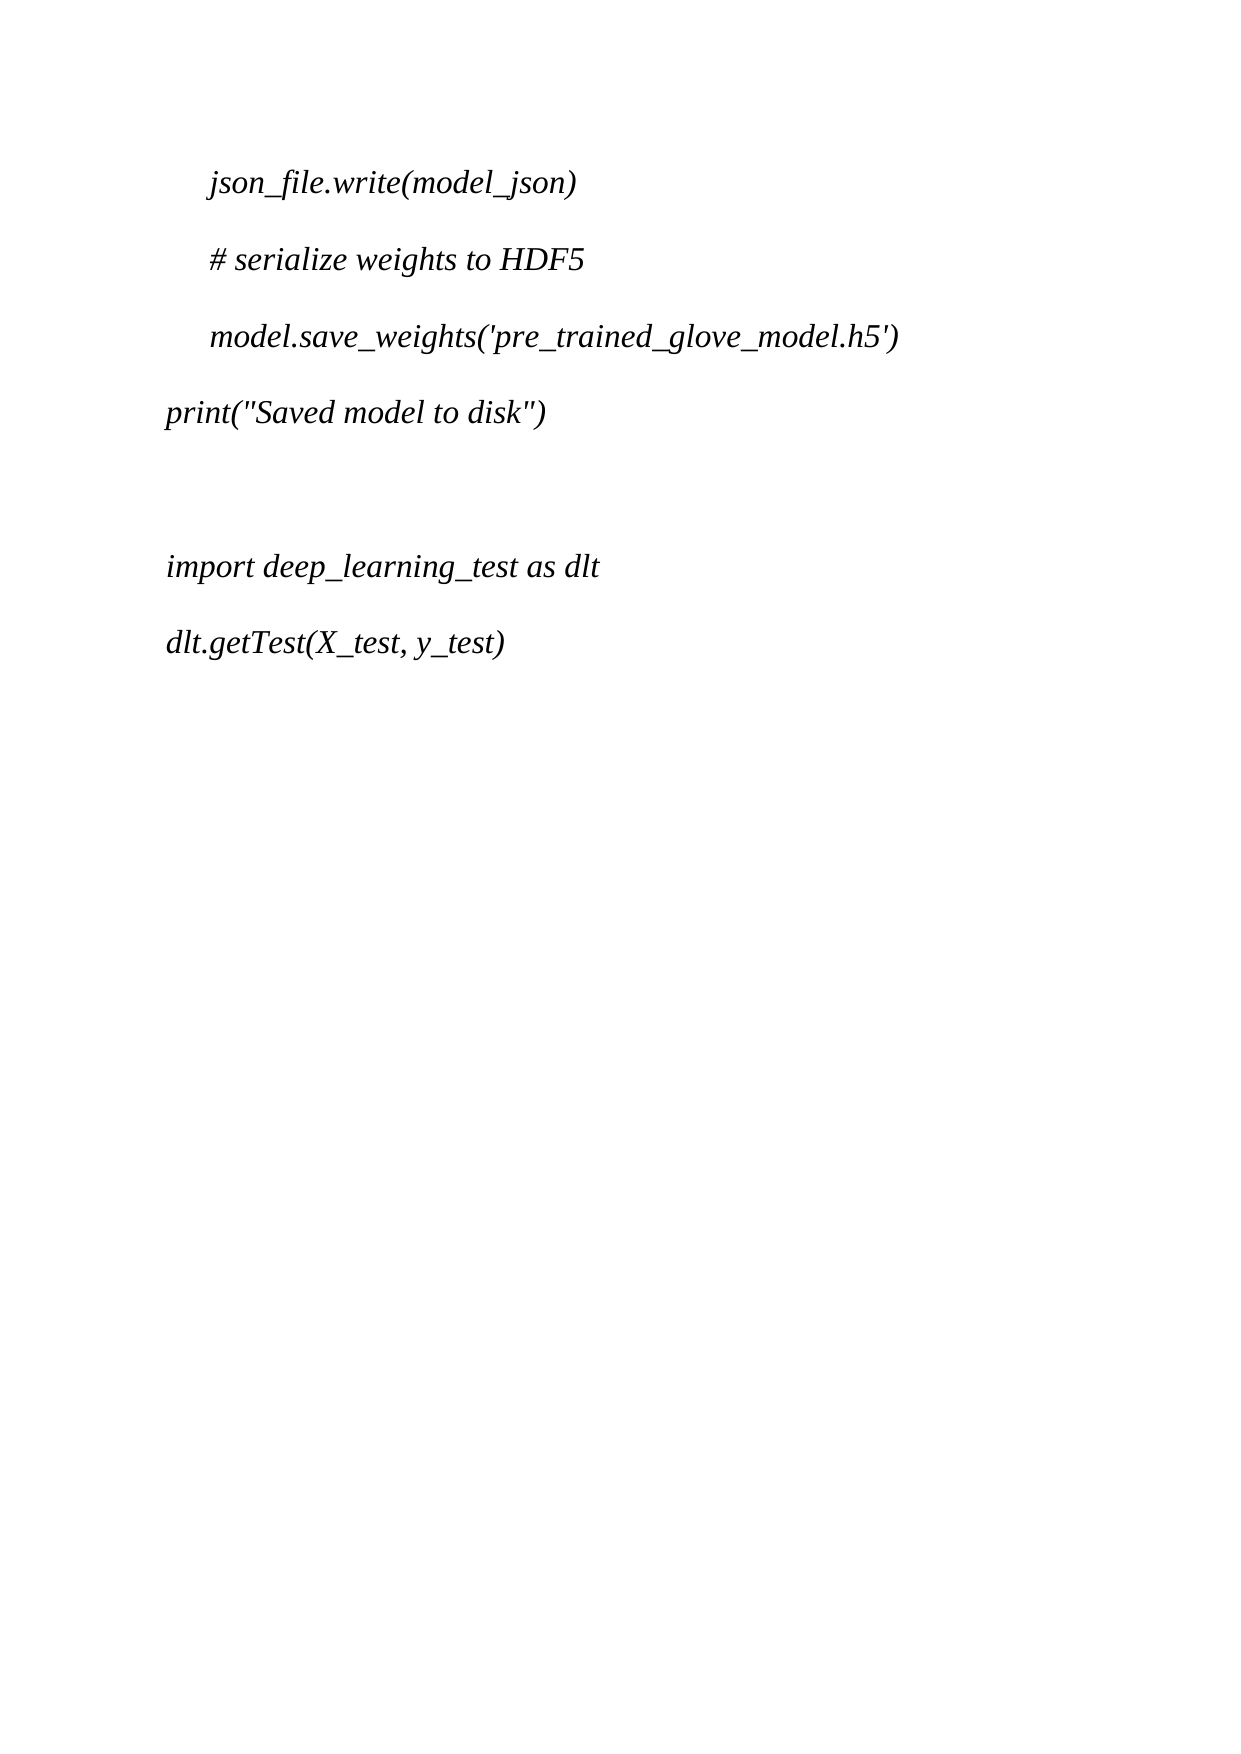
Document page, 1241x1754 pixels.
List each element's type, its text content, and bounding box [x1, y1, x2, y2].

text model.save_weights('pre_trained_glove_model.h5') [166, 316, 1065, 354]
text # serialize weights to HDF5 [166, 239, 1065, 277]
text dlt.getTest(X_test, y_test) [166, 622, 1065, 661]
text import deep_learning_test as dlt [166, 546, 1065, 584]
text json_file.write(model_json) [166, 162, 1065, 201]
text print("Saved model to disk") [166, 392, 1065, 431]
